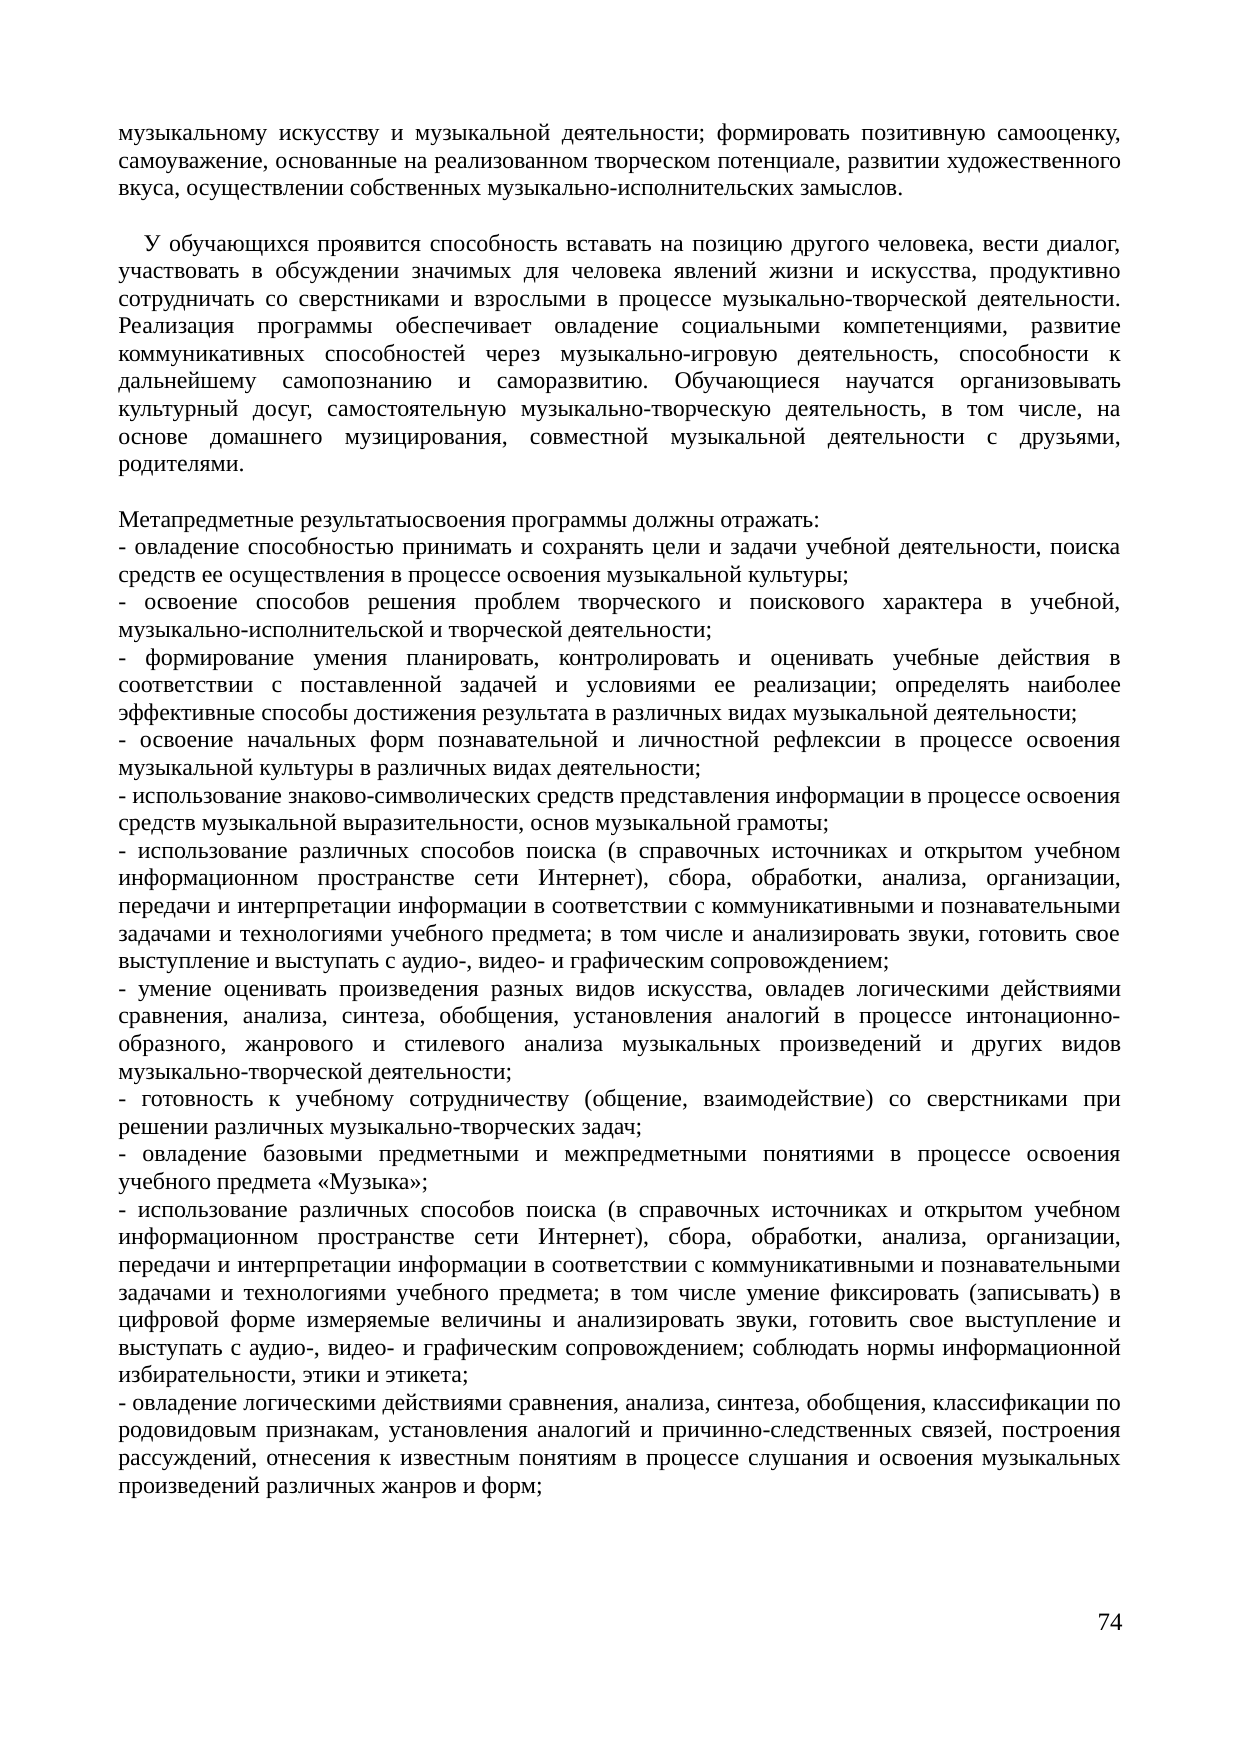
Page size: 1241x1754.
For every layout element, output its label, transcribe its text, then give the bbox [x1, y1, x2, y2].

text музыкальному искусству и музыкальной деятельности; формировать позитивную самооценку, самоуважение, основанные на реализованном творческом потенциале, развитии художественного вкуса, осуществлении собственных музыкально-исполнительских замыслов. [118, 118, 1122, 201]
text - освоение способов решения проблем творческого и поискового характера в учебной, музыкально-исполнительской и творческой деятельности; [118, 587, 1122, 643]
text - использование различных способов поиска (в справочных источниках и открытом учебном информационном пространстве сети Интернет), сбора, обработки, анализа, организации, передачи и интерпретации информации в соответствии с коммуникативными и познавательными задачами и технологиями учебного предмета; в том числе и анализировать звуки, готовить свое выступление и выступать с аудио-, видео- и графическим сопровождением; [118, 836, 1122, 974]
text - овладение базовыми предметными и межпредметными понятиями в процессе освоения учебного предмета «Музыка»; [118, 1139, 1122, 1195]
text - формирование умения планировать, контролировать и оценивать учебные действия в соответствии с поставленной задачей и условиями ее реализации; определять наиболее эффективные способы достижения результата в различных видах музыкальной деятельности; [118, 643, 1122, 725]
text - освоение начальных форм познавательной и личностной рефлексии в процессе освоения музыкальной культуры в различных видах деятельности; [118, 725, 1122, 781]
text - овладение логическими действиями сравнения, анализа, синтеза, обобщения, классификации по родовидовым признакам, установления аналогий и причинно-следственных связей, построения рассуждений, отнесения к известным понятиям в процессе слушания и освоения музыкальных произведений различных жанров и форм; [118, 1388, 1122, 1498]
text - готовность к учебному сотрудничеству (общение, взаимодействие) со сверстниками при решении различных музыкально-творческих задач; [118, 1084, 1122, 1139]
text Метапредметные результатыосвоения программы должны отражать: [118, 504, 1122, 532]
text - умение оценивать произведения разных видов искусства, овладев логическими действиями сравнения, анализа, синтеза, обобщения, установления аналогий в процессе интонационно-образного, жанрового и стилевого анализа музыкальных произведений и других видов музыкально-творческой деятельности; [118, 974, 1122, 1084]
text - овладение способностью принимать и сохранять цели и задачи учебной деятельности, поиска средств ее осуществления в процессе освоения музыкальной культуры; [118, 532, 1122, 587]
text - использование различных способов поиска (в справочных источниках и открытом учебном информационном пространстве сети Интернет), сбора, обработки, анализа, организации, передачи и интерпретации информации в соответствии с коммуникативными и познавательными задачами и технологиями учебного предмета; в том числе умение фиксировать (записывать) в цифровой форме измеряемые величины и анализировать звуки, готовить свое выступление и выступать с аудио-, видео- и графическим сопровождением; соблюдать нормы информационной избирательности, этики и этикета; [118, 1195, 1122, 1388]
text - использование знаково-символических средств представления информации в процессе освоения средств музыкальной выразительности, основ музыкальной грамоты; [118, 781, 1122, 836]
text У обучающихся проявится способность вставать на позицию другого человека, вести диалог, участвовать в обсуждении значимых для человека явлений жизни и искусства, продуктивно сотрудничать со сверстниками и взрослыми в процессе музыкально-творческой деятельности. Реализация программы обеспечивает овладение социальными компетенциями, развитие коммуникативных способностей через музыкально-игровую деятельность, способности к дальнейшему самопознанию и саморазвитию. Обучающиеся научатся организовывать культурный досуг, самостоятельную музыкально-творческую деятельность, в том числе, на основе домашнего музицирования, совместной музыкальной деятельности с друзьями, родителями. [118, 228, 1122, 477]
